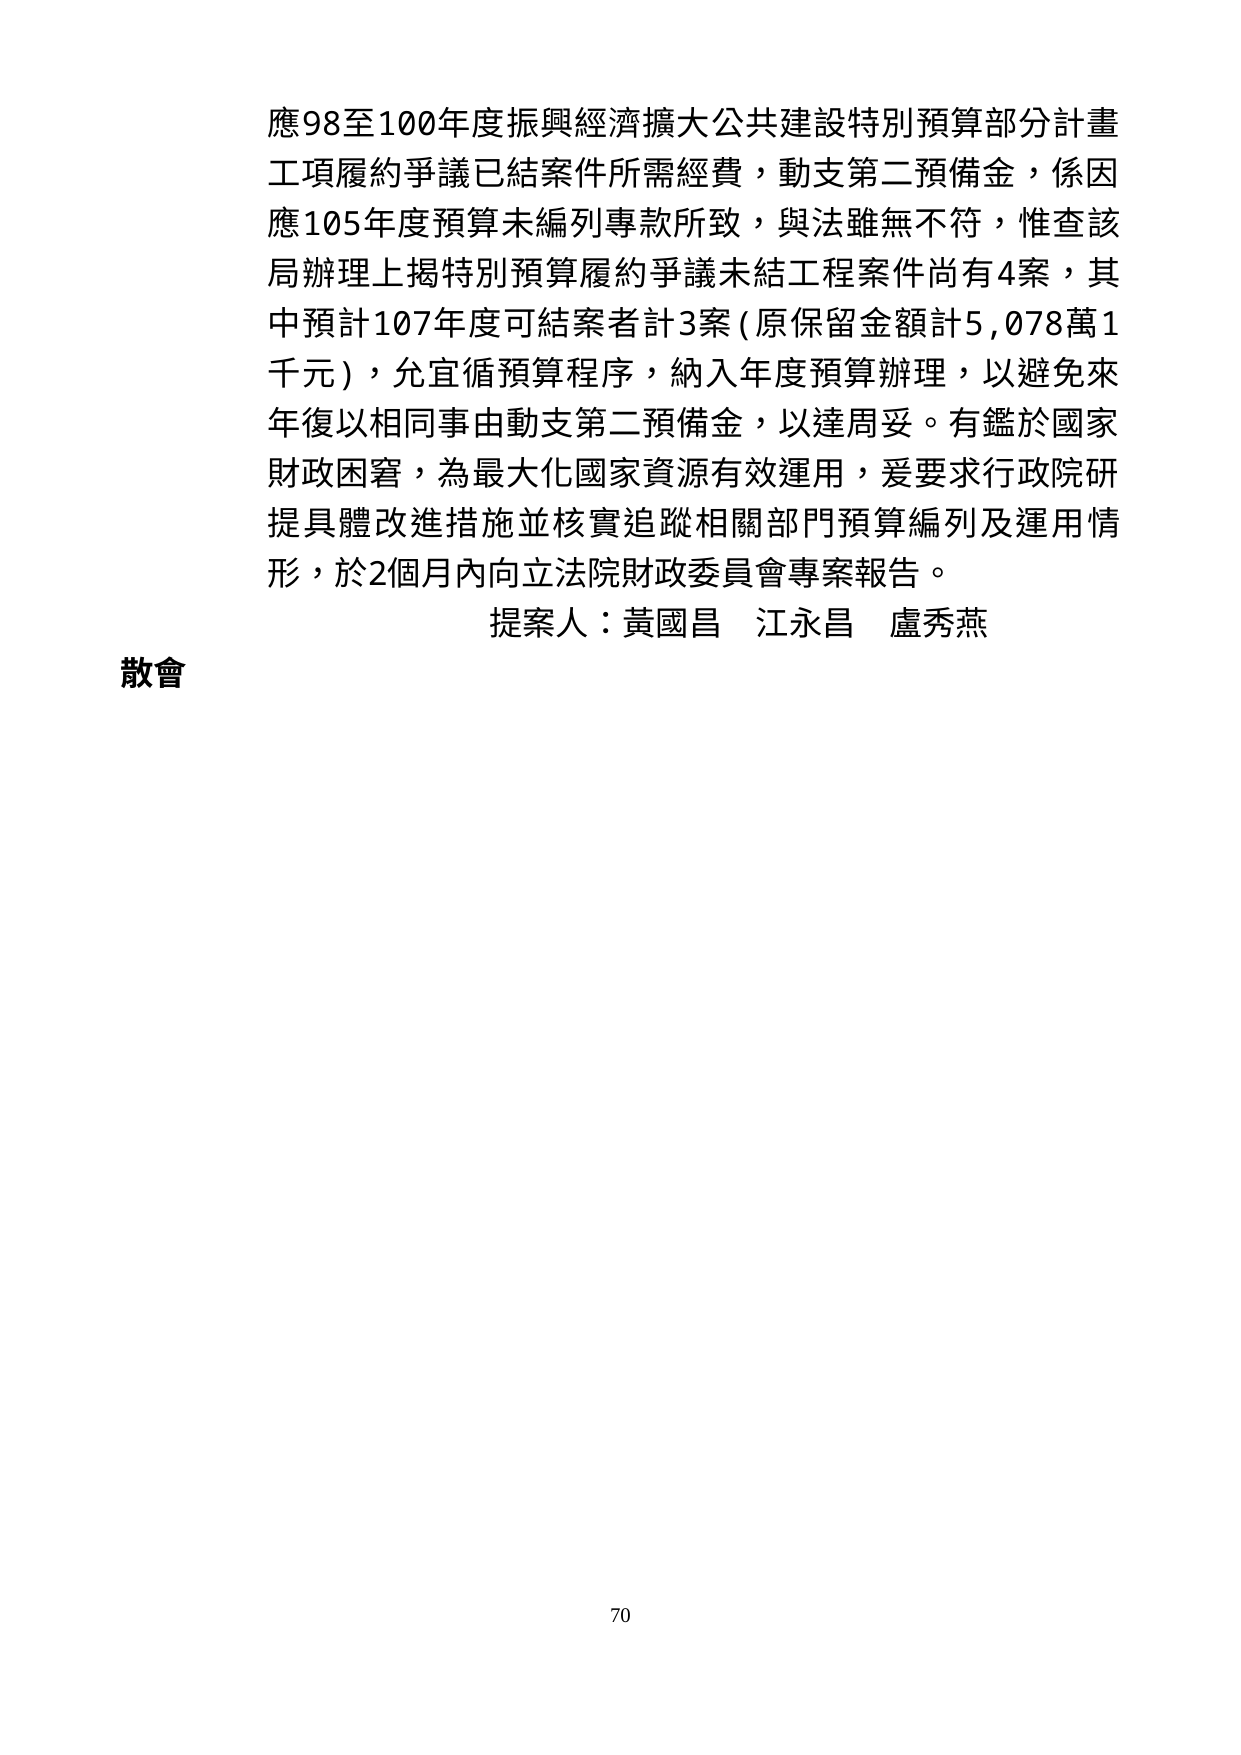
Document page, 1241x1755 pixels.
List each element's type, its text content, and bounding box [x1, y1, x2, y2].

text 提案人：黃國昌 江永昌 盧秀燕 [253, 596, 1120, 646]
text 散會 [120, 646, 1120, 696]
text 應98至100年度振興經濟擴大公共建設特別預算部分計畫工項履約爭議已結案件所需經費，動支第二預備金，係因應105年度預算未編列專款所致，與法雖無不符，惟查該局辦理上揭特別預算履約爭議未結工程案件尚有4案，其中預計107年度可結案者計3案(原保留金額計5,078萬1千元)，允宜循預算程序，納入年度預算辦理，以避免來年復以相同事由動支第二預備金，以達周妥。有鑑於國家財政困窘，為最大化國家資源有效運用，爰要求行政院研提具體改進措施並核實追蹤相關部門預算編列及運用情形，於2個月內向立法院財政委員會專案報告。 [193, 96, 1120, 596]
